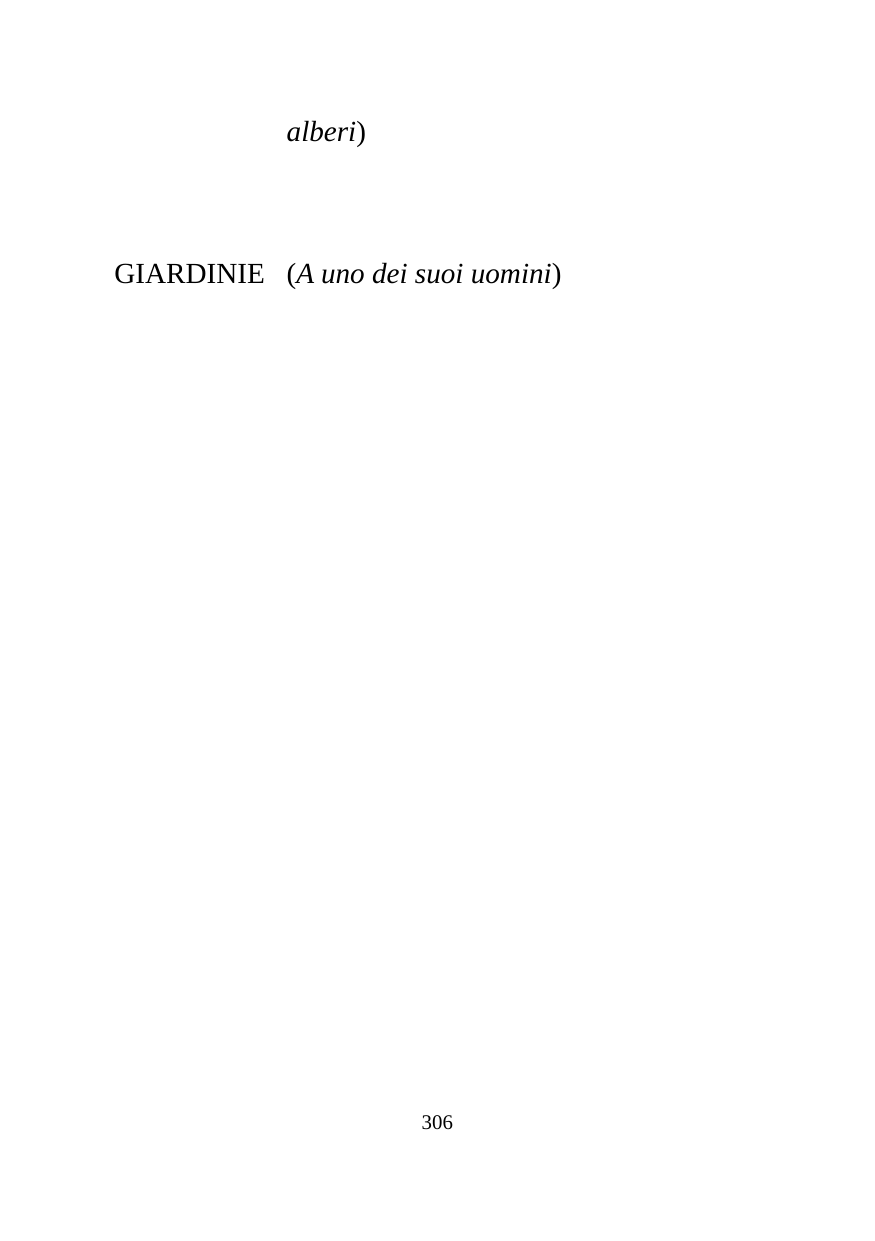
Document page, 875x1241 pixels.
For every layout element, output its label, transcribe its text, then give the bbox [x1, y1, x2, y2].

table_cell (A uno dei suoi uomini) [279, 248, 768, 297]
table_cell GIARDINIE [106, 248, 279, 297]
table_cell [106, 106, 279, 248]
table_cell alberi) [279, 106, 768, 248]
